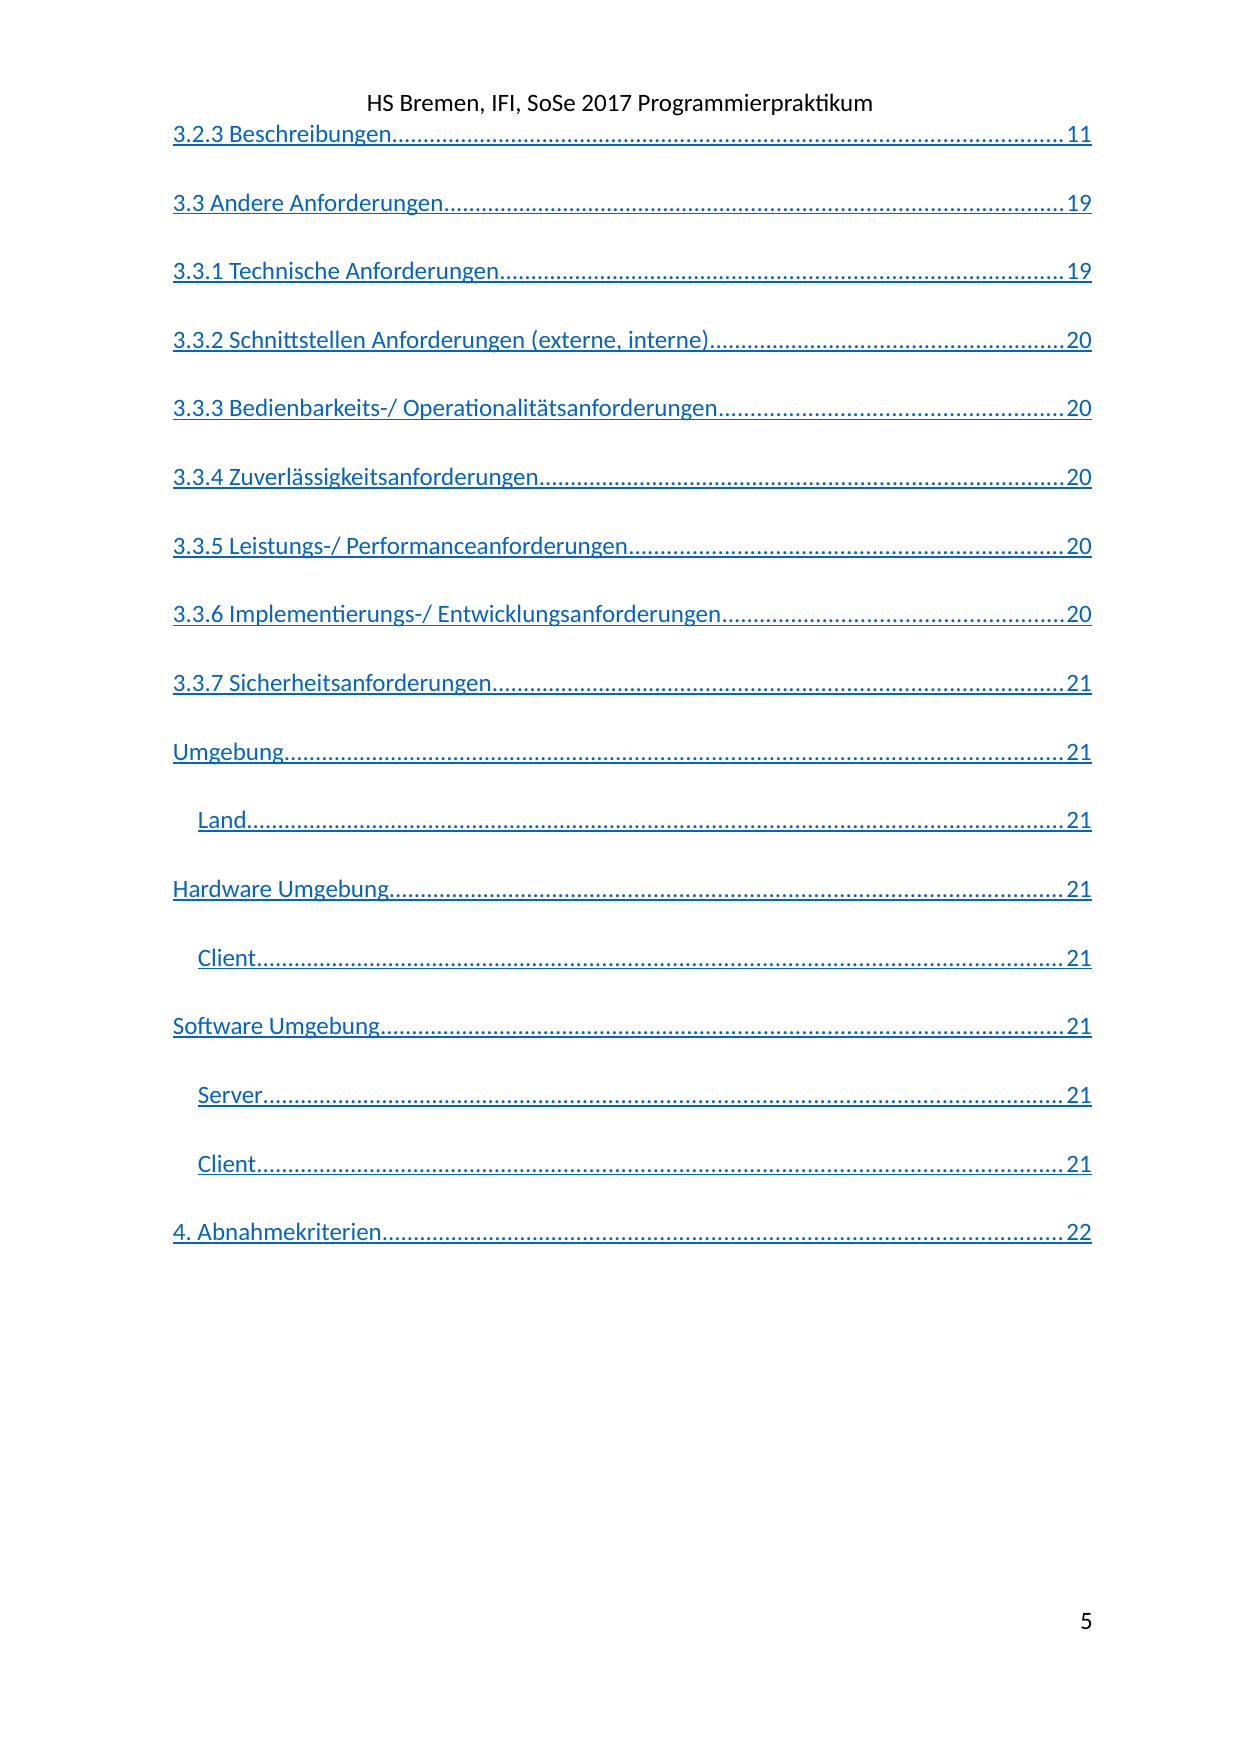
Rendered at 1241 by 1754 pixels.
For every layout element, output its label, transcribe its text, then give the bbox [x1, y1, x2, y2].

text Land 21 [198, 804, 1093, 835]
text Umgebung 21 [173, 736, 1093, 766]
text Software Umgebung 21 [173, 1010, 1093, 1041]
text 3.3 Andere Anforderungen 19 [173, 187, 1093, 217]
text 3.3.5 Leistungs-/ Performanceanforderungen 20 [173, 530, 1093, 560]
text Hardware Umgebung 21 [173, 873, 1093, 904]
text Client 21 [198, 1148, 1093, 1178]
text 3.2.3 Beschreibungen 11 [173, 118, 1093, 148]
text 3.3.6 Implementierungs-/ Entwicklungsanforderungen 20 [173, 598, 1093, 629]
text 3.3.2 Schnittstellen Anforderungen (externe, interne) 20 [173, 324, 1093, 354]
text 3.3.7 Sicherheitsanforderungen 21 [173, 667, 1093, 698]
text 3.3.3 Bedienbarkeits-/ Operationalitätsanforderungen 20 [173, 393, 1093, 423]
text 3.3.4 Zuverlässigkeitsanforderungen 20 [173, 461, 1093, 492]
text 4. Abnahmekriterien 22 [173, 1216, 1093, 1247]
text Client 21 [198, 942, 1093, 972]
text 3.3.1 Technische Anforderungen 19 [173, 255, 1093, 286]
text Server 21 [198, 1079, 1093, 1109]
